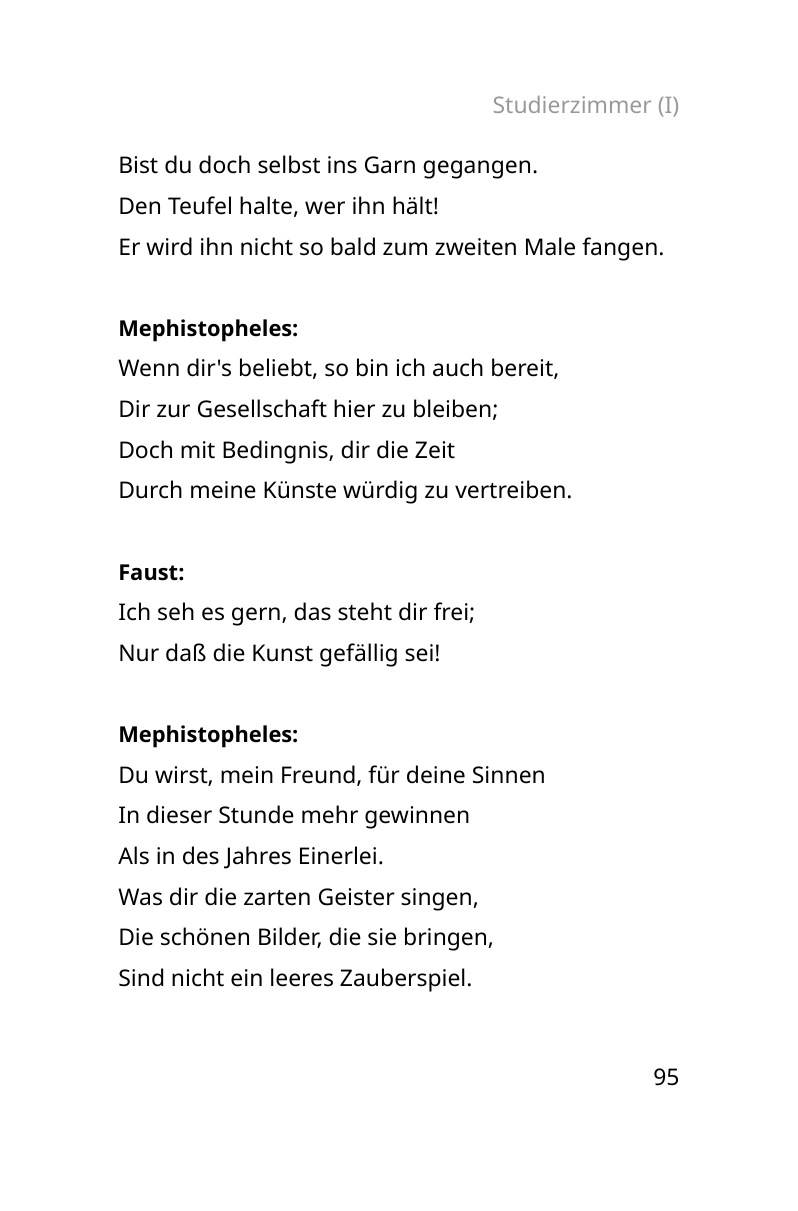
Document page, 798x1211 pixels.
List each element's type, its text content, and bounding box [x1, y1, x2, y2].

text Bist du doch selbst ins Garn gegangen. Den Teufel halte, wer ihn hält! Er wird ihn nicht so bald zum zweiten Male fangen. [118, 149, 679, 262]
text Faust: Ich seh es gern, das steht dir frei; Nur daß die Kunst gefällig sei! [118, 533, 679, 668]
text Mephistopheles: Wenn dir's beliebt, so bin ich auch bereit, Dir zur Gesellschaft hier zu bleiben; Doch mit Bedingnis, dir die Zeit Durch meine Künste würdig zu vertreiben. [118, 289, 679, 506]
text Mephistopheles: Du wirst, mein Freund, für deine Sinnen In dieser Stunde mehr gewinnen Als in des Jahres Einerlei. Was dir die zarten Geister singen, Die schönen Bilder, die sie bringen, Sind nicht ein leeres Zauberspiel. [118, 695, 679, 993]
